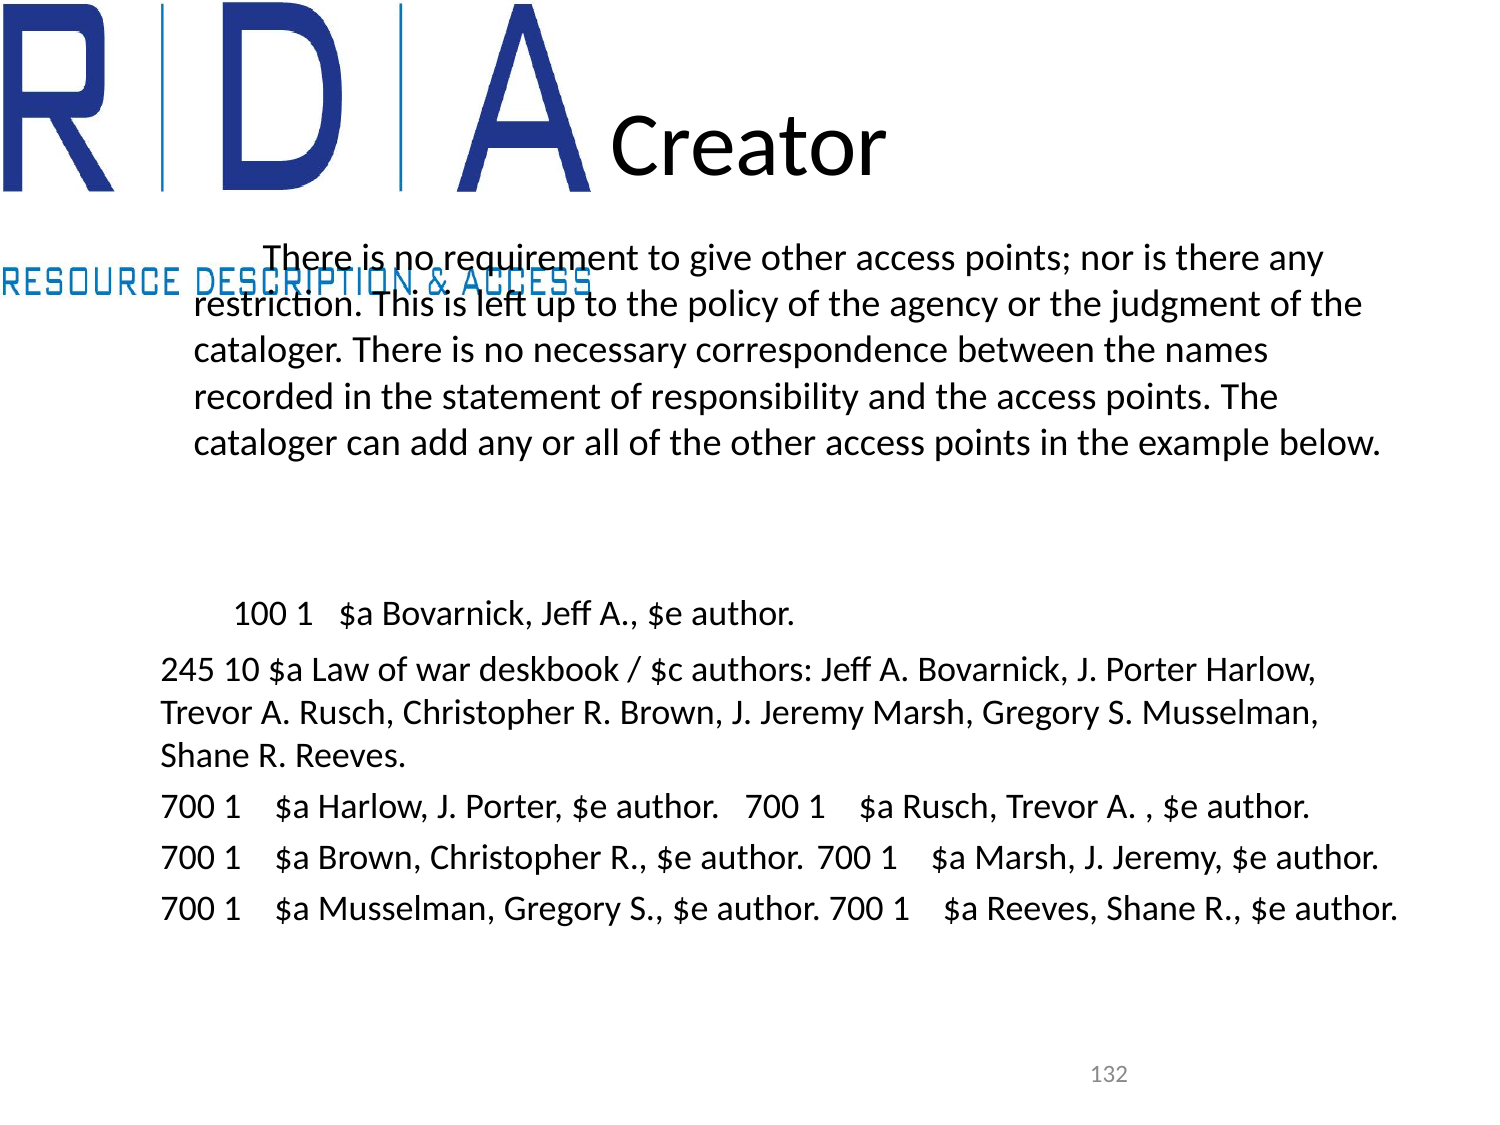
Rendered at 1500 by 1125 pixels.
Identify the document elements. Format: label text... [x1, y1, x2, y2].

list There is no requirement to give other access points; nor is there any restriction. This is left up to the policy of the agency or the judgment of the cataloger. There is no necessary correspondence between the names recorded in the statement of responsibility and the access points. The cataloger can add any or all of the other access points in the example below. [75, 224, 1426, 513]
list 100 1 $a Bovarnick, Jeff A., $e author. 245 10 $a Law of war deskbook / $c authors: Jeff A. Bovarnick, J. Porter Harlow, Trevor A. Rusch, Christopher R. Brown, J. Jeremy Marsh, Gregory S. Musselman, Shane R. Reeves. 700 1 $a Harlow, J. Porter, $e author. 700 1 $a Rusch, Trevor A. , $e author. 700 1 $a Brown, Christopher R., $e author. 700 1 $a Marsh, J. Jeremy, $e author. 700 1 $a Musselman, Gregory S., $e author. 700 1 $a Reeves, Shane R., $e author. [37, 562, 1426, 1005]
title Creator [75, 45, 1426, 224]
text_box 132 [1074, 1042, 1426, 1103]
